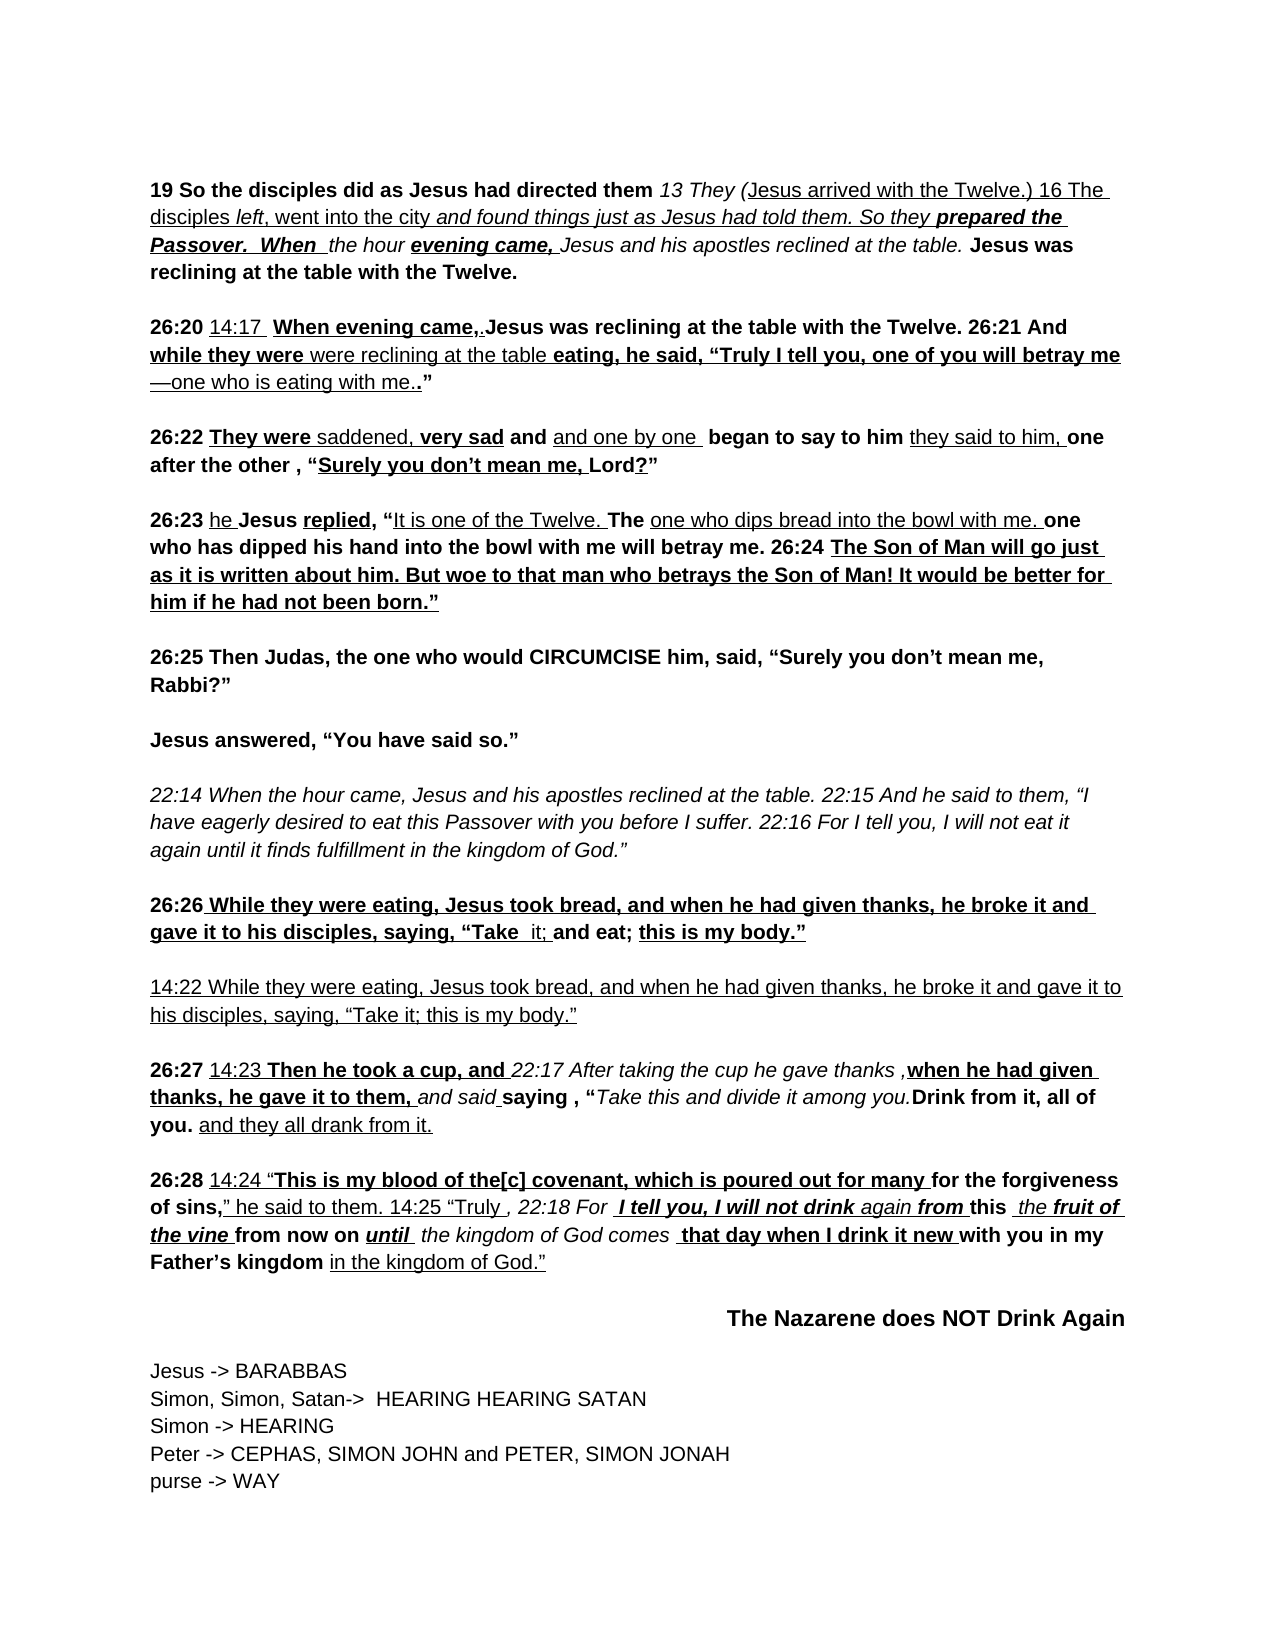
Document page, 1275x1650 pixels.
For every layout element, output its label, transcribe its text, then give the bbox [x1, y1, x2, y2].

text 14:22 While they were eating, Jesus took bread, and when he had given thanks, he broke it and gave it to his disciples, saying, “Take it; this is my body.” [150, 975, 1125, 1026]
text 26:22 They were saddened, very sad and and one by one began to say to him they said to him, one after the other , “Surely you don’t mean me, Lord?” [150, 425, 1125, 476]
subtitle The Nazarene does NOT Drink Again [150, 1305, 1125, 1331]
text Simon, Simon, Satan-> HEARING HEARING SATAN [150, 1386, 1125, 1410]
text 19 So the disciples did as Jesus had directed them 13 They (Jesus arrived with the Twelve.) 16 The disciples left, went into the city and found things just as Jesus had told them. So they prepared the Passover. When the hour evening came, Jesus and his apostles reclined at the table. Jesus was reclining at the table with the Twelve. [150, 177, 1125, 284]
text 26:26 While they were eating, Jesus took bread, and when he had given thanks, he broke it and gave it to his disciples, saying, “Take it; and eat; this is my body.” [150, 892, 1125, 944]
text 26:28 14:24 “This is my blood of the[c] covenant, which is poured out for many for the forgiveness of sins,” he said to them. 14:25 “Truly , 22:18 For I tell you, I will not drink again from this the fruit of the vine from now on until the kingdom of God comes that day when I drink it new with you in my Father’s kingdom in the kingdom of God.” [150, 1167, 1125, 1274]
text Jesus answered, “You have said so.” [150, 727, 1125, 751]
text Simon -> HEARING [150, 1414, 1125, 1438]
text 26:25 Then Judas, the one who would CIRCUMCISE him, said, “Surely you don’t mean me, Rabbi?” [150, 645, 1125, 696]
text 26:23 he Jesus replied, “It is one of the Twelve. The one who dips bread into the bowl with me. one who has dipped his hand into the bowl with me will betray me. 26:24 The Son of Man will go just as it is written about him. But woe to that man who betrays the Son of Man! It would be better for him if he had not been born.” [150, 507, 1125, 614]
text 26:27 14:23 Then he took a cup, and 22:17 After taking the cup he gave thanks ,when he had given thanks, he gave it to them, and said saying , “Take this and divide it among you.Drink from it, all of you. and they all drank from it. [150, 1057, 1125, 1136]
text purse -> WAY [150, 1469, 1125, 1493]
text 26:20 14:17 When evening came,.Jesus was reclining at the table with the Twelve. 26:21 And while they were were reclining at the table eating, he said, “Truly I tell you, one of you will betray me —one who is eating with me..” [150, 315, 1125, 394]
text 22:14 When the hour came, Jesus and his apostles reclined at the table. 22:15 And he said to them, “I have eagerly desired to eat this Passover with you before I suffer. 22:16 For I tell you, I will not eat it again until it finds fulfillment in the kingdom of God.” [150, 782, 1125, 861]
text Peter -> CEPHAS, SIMON JOHN and PETER, SIMON JONAH [150, 1441, 1125, 1465]
text Jesus -> BARABBAS [150, 1359, 1125, 1383]
